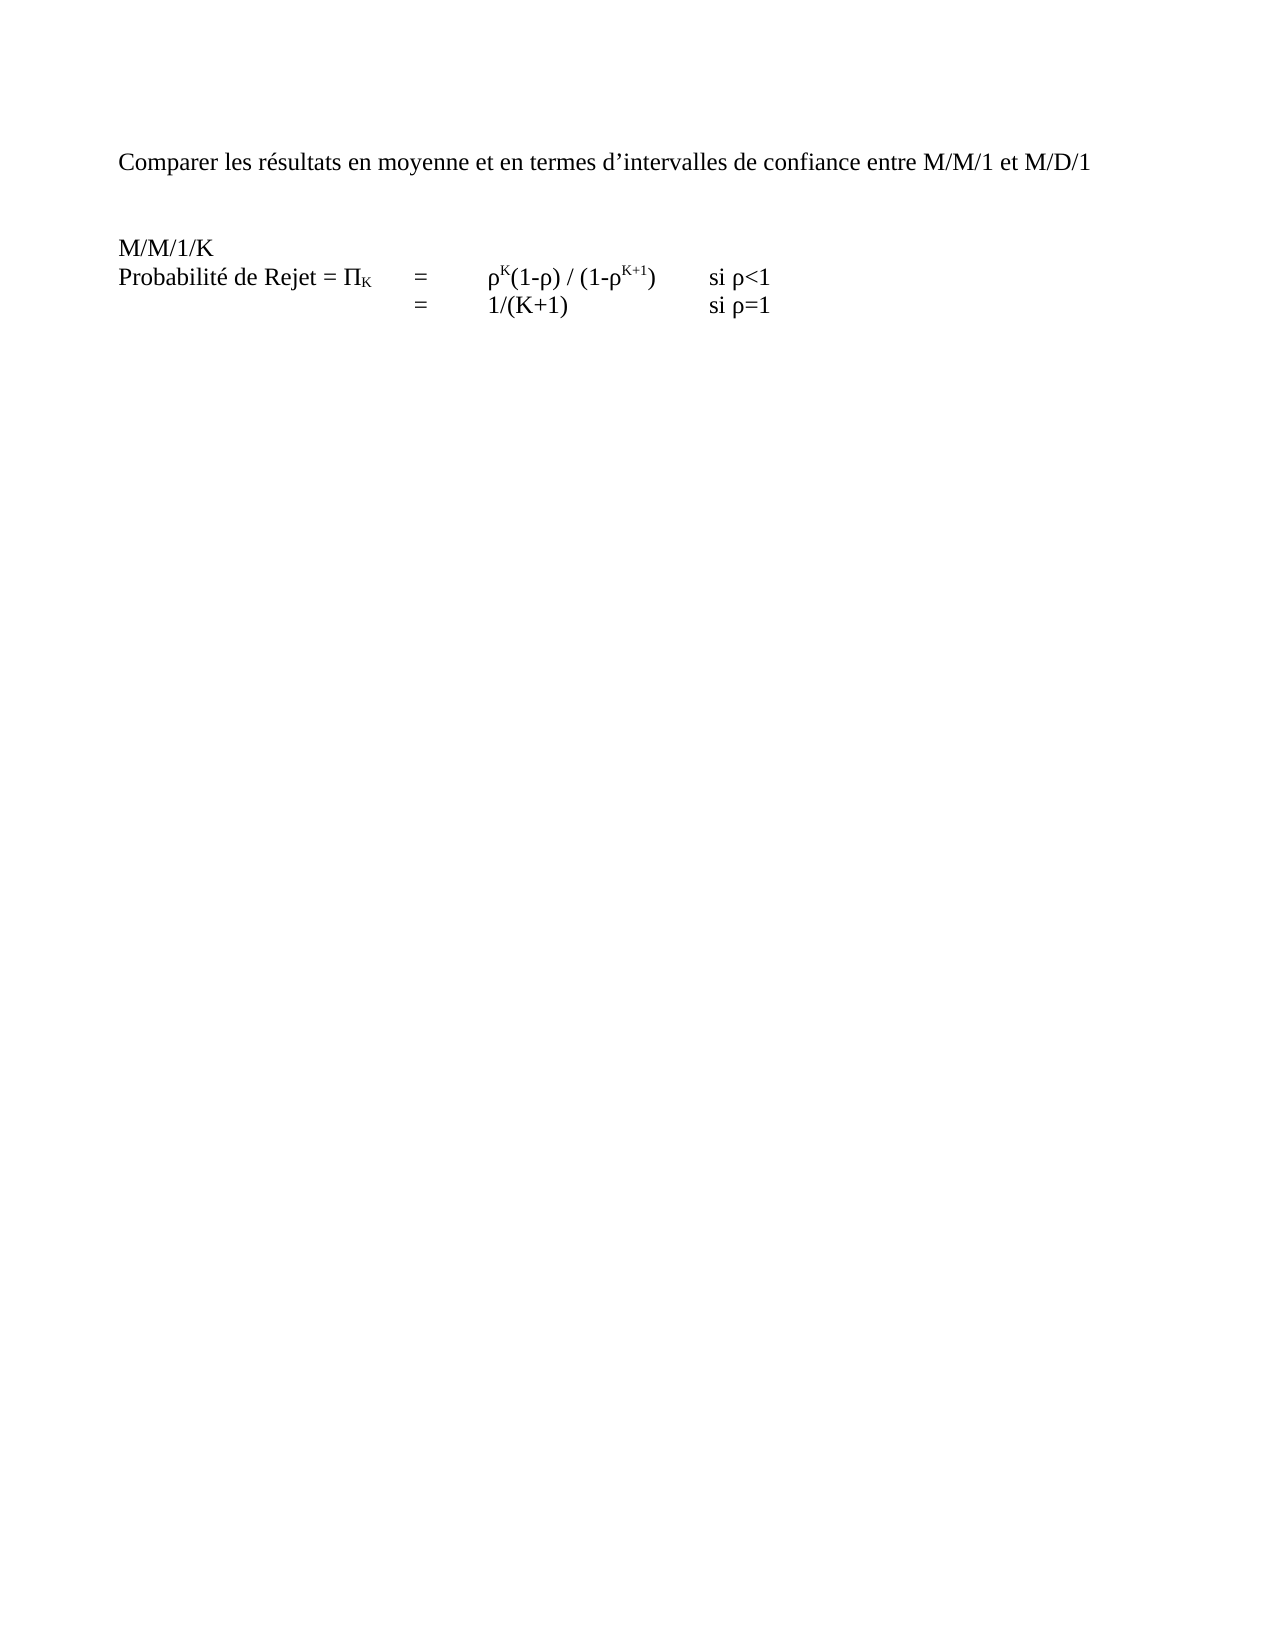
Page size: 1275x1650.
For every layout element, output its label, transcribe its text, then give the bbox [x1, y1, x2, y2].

text = 1/(K+1) si ρ=1 [118, 291, 1157, 319]
text Comparer les résultats en moyenne et en termes d’intervalles de confiance entre M/M/1 et M/D/1 [118, 147, 1157, 176]
text M/M/1/K [118, 233, 1157, 262]
text Probabilité de Rejet = ΠK = ρK(1-ρ) / (1-ρK+1) si ρ<1 [118, 262, 1157, 291]
